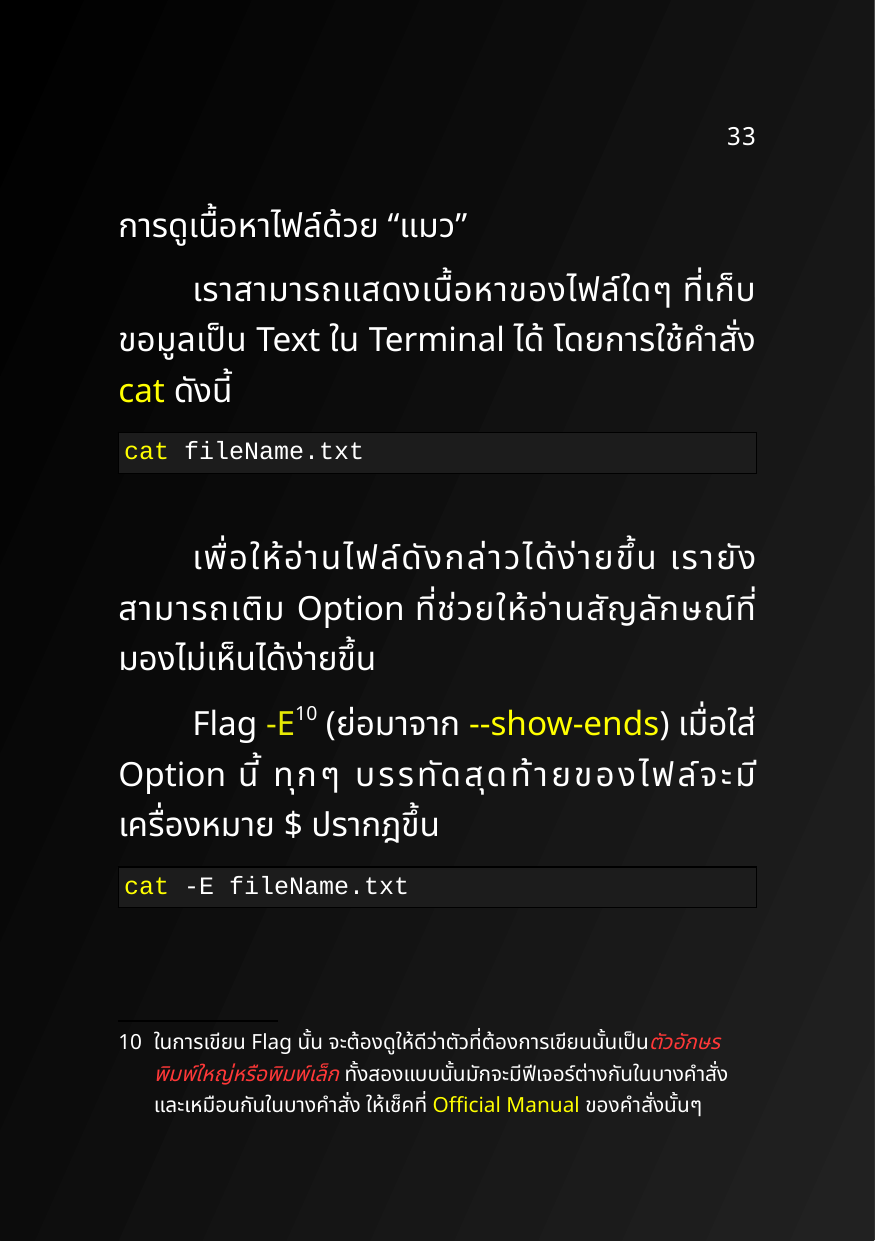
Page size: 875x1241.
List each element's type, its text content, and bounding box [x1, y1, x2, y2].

text เราสามารถแสดงเนื้อหาของไฟล์ใดๆ ที่เก็บขอมูลเป็น Text ใน Terminal ได้ โดยการใช้คำสั่ง cat ดังนี้ [118, 265, 756, 417]
text ในการเขียน Flag นั้น จะต้องดูให้ดีว่าตัวที่ต้องการเขียนนั้นเป็นตัวอักษรพิมพ์ใหญ่หรือพิมพ์เล็ก ทั้งสองแบบนั้นมักจะมีฟีเจอร์ต่างกันในบางคำสั่ง และเหมือนกันในบางคำสั่ง ให้เช็คที่ Official Manual ของคำสั่งนั้นๆ [118, 1027, 756, 1122]
text Flag -E (ย่อมาจาก --show-ends) เมื่อใส่ Option นี้ ทุกๆ บรรทัดสุดท้ายของไฟล์จะมีเครื่องหมาย $ ปรากฎขึ้น [118, 700, 756, 852]
table_header cat fileName.txt [119, 433, 756, 473]
table_header cat -E fileName.txt [119, 868, 756, 907]
text เพื่อให้อ่านไฟล์ดังกล่าวได้ง่ายขึ้น เรายังสามารถเติม Option ที่ช่วยให้อ่านสัญลักษณ์ที่มองไม่เห็นได้ง่ายขึ้น [118, 534, 756, 685]
